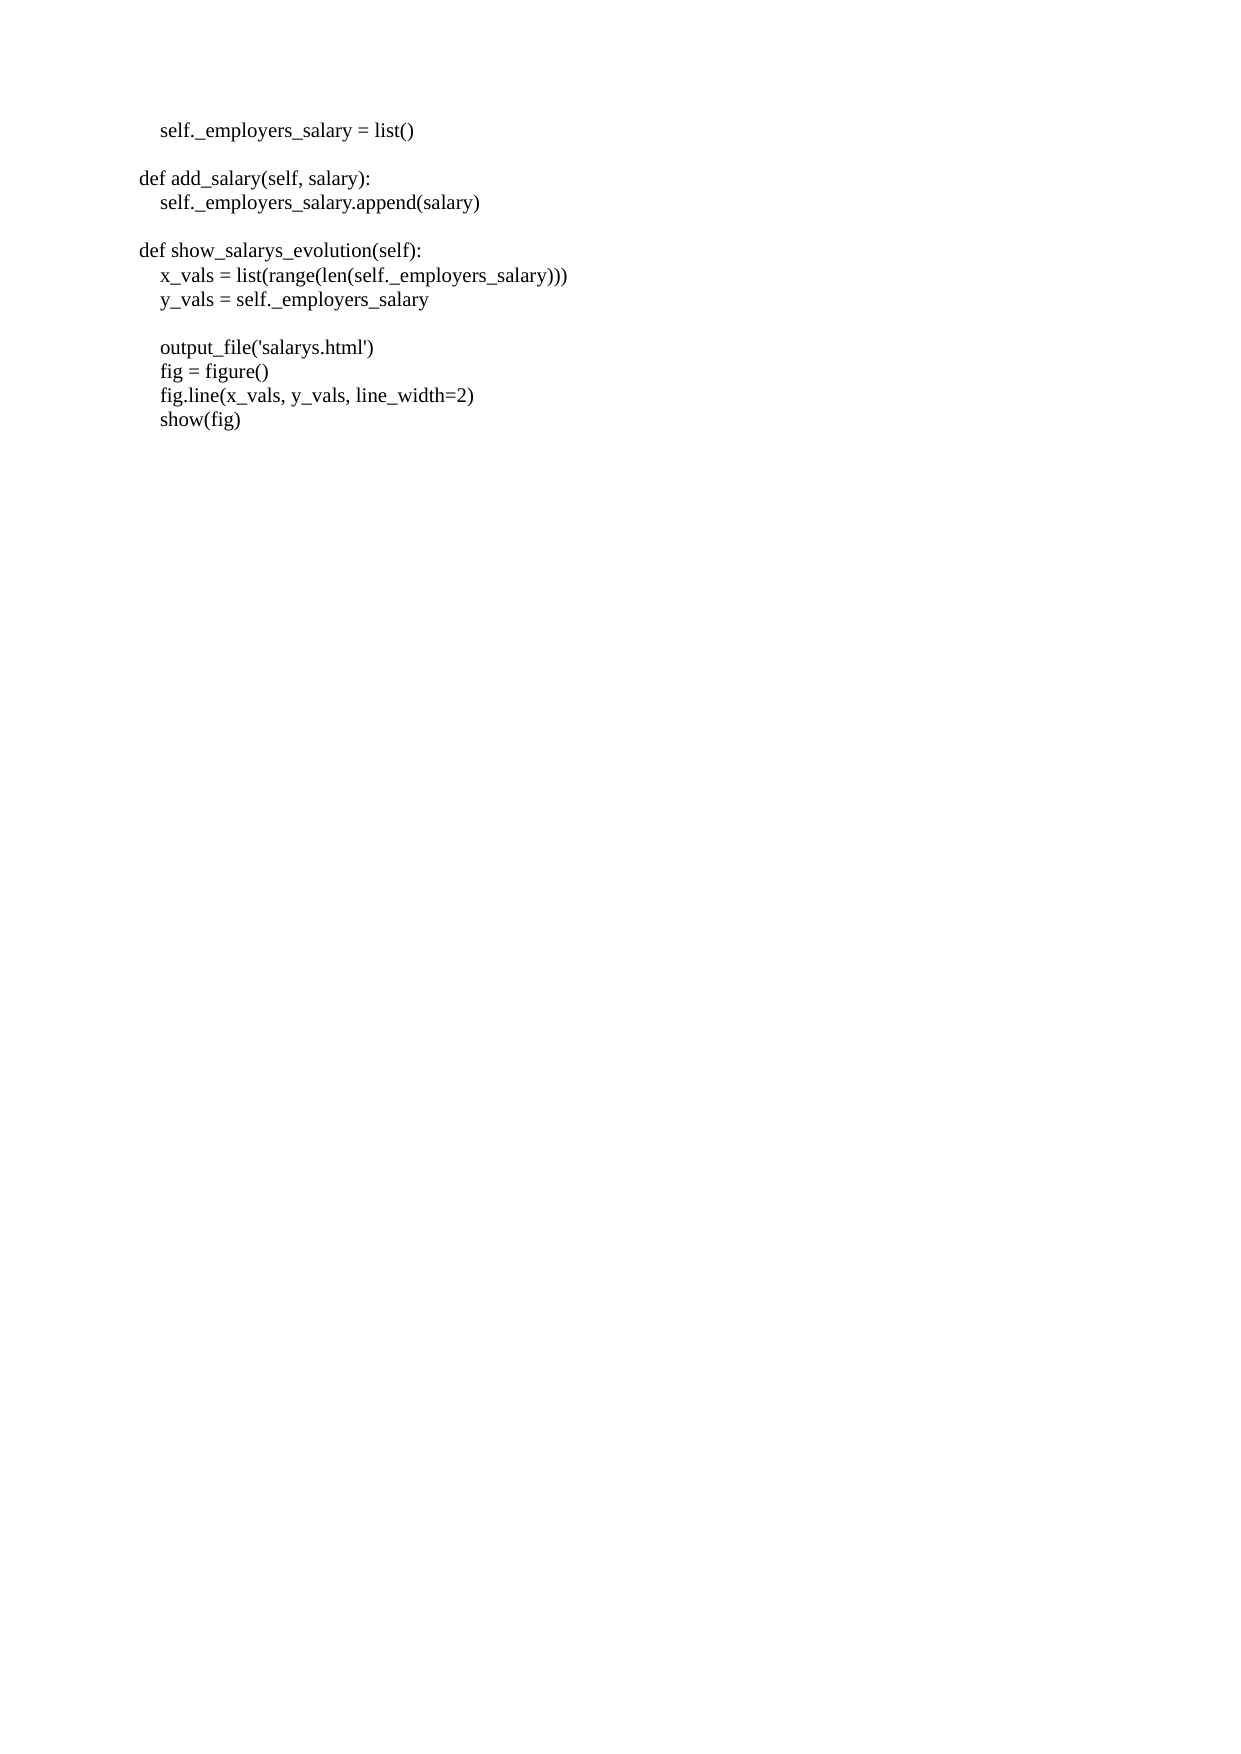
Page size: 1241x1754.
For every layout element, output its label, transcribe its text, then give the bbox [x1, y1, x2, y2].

text show(fig) [118, 407, 1122, 431]
text self._employers_salary.append(salary) [118, 190, 1122, 214]
text y_vals = self._employers_salary [118, 287, 1122, 311]
text output_file('salarys.html') [118, 335, 1122, 359]
text x_vals = list(range(len(self._employers_salary))) [118, 262, 1122, 287]
text self._employers_salary = list() [118, 118, 1122, 142]
text fig = figure() [118, 359, 1122, 383]
text def show_salarys_evolution(self): [118, 238, 1122, 262]
text def add_salary(self, salary): [118, 166, 1122, 190]
text fig.line(x_vals, y_vals, line_width=2) [118, 383, 1122, 407]
